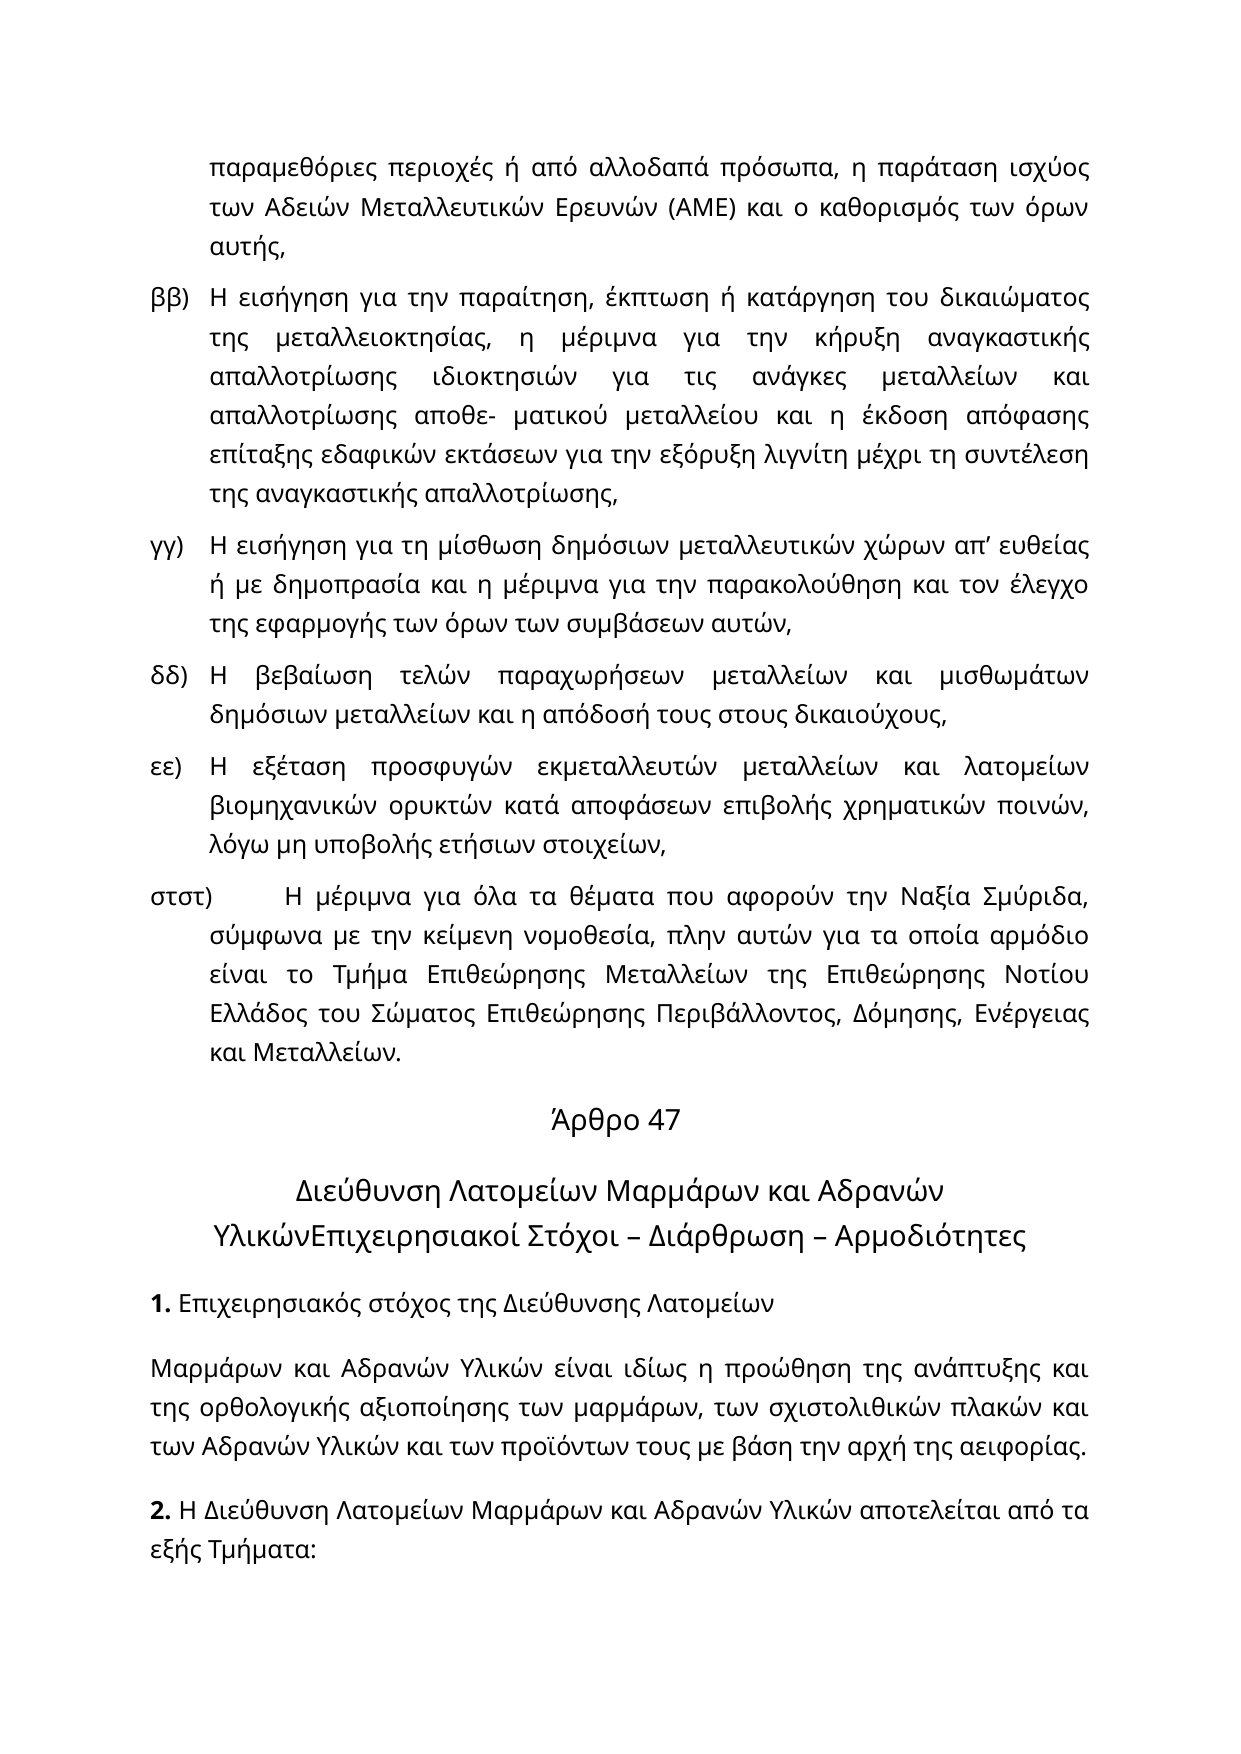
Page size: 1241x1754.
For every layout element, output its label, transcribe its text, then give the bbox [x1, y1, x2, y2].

list δδ) Η βεβαίωση τελών παραχωρήσεων μεταλλείων και μισθωμάτων δημόσιων μεταλλείων και η απόδοσή τους στους δικαιούχους, [150, 657, 1090, 731]
subtitle Άρθρο 47 [150, 1099, 1090, 1139]
list γγ) Η εισήγηση για τη μίσθωση δημόσιων μεταλλευτικών χώρων απ’ ευθείας ή με δημοπρασία και η μέριμνα για την παρακολούθηση και τον έλεγχο της εφαρμογής των όρων των συμβάσεων αυτών, [150, 527, 1090, 640]
text Μαρμάρων και Αδρανών Υλικών είναι ιδίως η προώθηση της ανάπτυξης και της ορθολογικής αξιοποίησης των μαρμάρων, των σχιστολιθικών πλακών και των Αδρανών Υλικών και των προϊόντων τους με βάση την αρχή της αειφορίας. [150, 1350, 1090, 1463]
text 2. Η Διεύθυνση Λατομείων Μαρμάρων και Αδρανών Υλικών αποτελείται από τα εξής Τμήματα: [150, 1493, 1090, 1566]
list παραμεθόριες περιοχές ή από αλλοδαπά πρόσωπα, η παράταση ισχύος των Αδειών Μεταλλευτικών Ερευνών (ΑΜΕ) και ο καθορισμός των όρων αυτής, [150, 150, 1090, 262]
text 1. Επιχειρησιακός στόχος της Διεύθυνσης Λατομείων [150, 1286, 1090, 1320]
list στστ) Η μέριμνα για όλα τα θέματα που αφορούν την Ναξία Σμύριδα, σύμφωνα με την κείμενη νομοθεσία, πλην αυτών για τα οποία αρμόδιο είναι το Τμήμα Επιθεώρησης Μεταλλείων της Επιθεώρησης Νοτίου Ελλάδος του Σώματος Επιθεώρησης Περιβάλλοντος, Δόμησης, Ενέργειας και Μεταλλείων. [150, 878, 1090, 1069]
subtitle Διεύθυνση Λατομείων Μαρμάρων και Αδρανών ΥλικώνΕπιχειρησιακοί Στόχοι – Διάρθρωση – Αρμοδιότητες [150, 1170, 1090, 1255]
list ββ) Η εισήγηση για την παραίτηση, έκπτωση ή κατάργηση του δικαιώματος της μεταλλειοκτησίας, η μέριμνα για την κήρυξη αναγκαστικής απαλλοτρίωσης ιδιοκτησιών για τις ανάγκες μεταλλείων και απαλλοτρίωσης αποθε- ματικού μεταλλείου και η έκδοση απόφασης επίταξης εδαφικών εκτάσεων για την εξόρυξη λιγνίτη μέχρι τη συντέλεση της αναγκαστικής απαλλοτρίωσης, [150, 280, 1090, 510]
list εε) Η εξέταση προσφυγών εκμεταλλευτών μεταλλείων και λατομείων βιομηχανικών ορυκτών κατά αποφάσεων επιβολής χρηματικών ποινών, λόγω μη υποβολής ετήσιων στοιχείων, [150, 748, 1090, 861]
